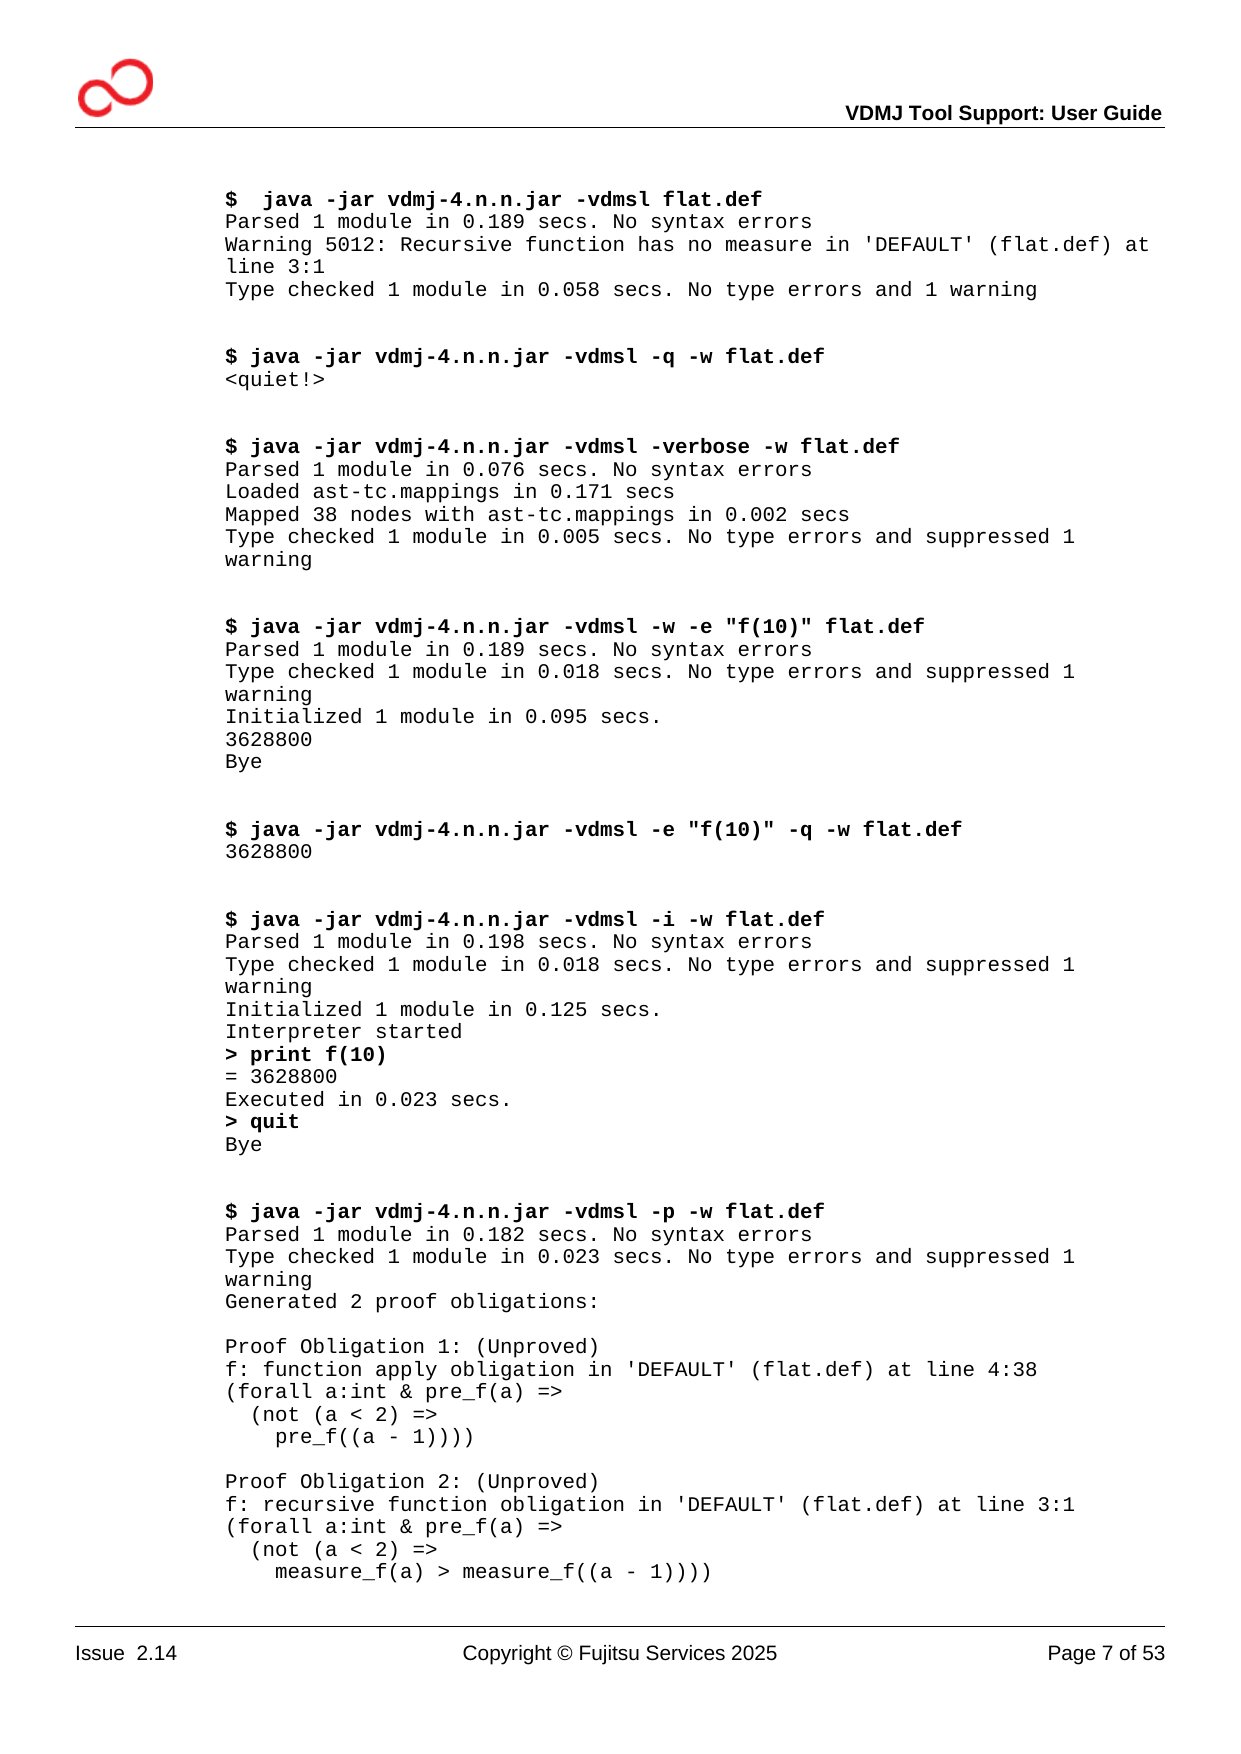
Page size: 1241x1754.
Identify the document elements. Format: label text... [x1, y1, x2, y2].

text > print f(10) [225, 1043, 1165, 1066]
text f: recursive function obligation in 'DEFAULT' (flat.def) at line 3:1 [225, 1493, 1165, 1516]
text $ java -jar vdmj-4.n.n.jar -vdmsl -i -w flat.def [225, 908, 1165, 931]
text Initialized 1 module in 0.095 secs. [225, 706, 1165, 728]
text Bye [225, 751, 1165, 773]
text $ java -jar vdmj-4.n.n.jar -vdmsl -q -w flat.def [225, 346, 1165, 368]
text Parsed 1 module in 0.198 secs. No syntax errors [225, 931, 1165, 953]
text Parsed 1 module in 0.076 secs. No syntax errors [225, 458, 1165, 481]
text $ java -jar vdmj-4.n.n.jar -vdmsl -verbose -w flat.def [225, 436, 1165, 458]
text Proof Obligation 2: (Unproved) [225, 1471, 1165, 1493]
text 3628800 [225, 841, 1165, 863]
text $ java -jar vdmj-4.n.n.jar -vdmsl flat.def [225, 188, 1165, 211]
text Type checked 1 module in 0.005 secs. No type errors and suppressed 1 warning [225, 526, 1165, 571]
text Bye [225, 1133, 1165, 1156]
text (not (a < 2) => [225, 1538, 1165, 1561]
text Parsed 1 module in 0.182 secs. No syntax errors [225, 1223, 1165, 1246]
text measure_f(a) > measure_f((a - 1)))) [225, 1561, 1165, 1583]
text Generated 2 proof obligations: [225, 1291, 1165, 1313]
picture [78, 52, 153, 127]
text $ java -jar vdmj-4.n.n.jar -vdmsl -p -w flat.def [225, 1201, 1165, 1223]
text $ java -jar vdmj-4.n.n.jar -vdmsl -w -e "f(10)" flat.def [225, 616, 1165, 638]
text Initialized 1 module in 0.125 secs. [225, 998, 1165, 1021]
text Proof Obligation 1: (Unproved) [225, 1336, 1165, 1358]
text Executed in 0.023 secs. [225, 1088, 1165, 1111]
text > quit [225, 1111, 1165, 1133]
text Type checked 1 module in 0.023 secs. No type errors and suppressed 1 warning [225, 1246, 1165, 1291]
text Type checked 1 module in 0.018 secs. No type errors and suppressed 1 warning [225, 661, 1165, 706]
text (forall a:int & pre_f(a) => [225, 1381, 1165, 1403]
text Loaded ast-tc.mappings in 0.171 secs [225, 481, 1165, 503]
text Parsed 1 module in 0.189 secs. No syntax errors [225, 211, 1165, 233]
text Mapped 38 nodes with ast-tc.mappings in 0.002 secs [225, 503, 1165, 526]
text f: function apply obligation in 'DEFAULT' (flat.def) at line 4:38 [225, 1358, 1165, 1381]
text (not (a < 2) => [225, 1403, 1165, 1426]
text <quiet!> [225, 368, 1165, 391]
text 3628800 [225, 728, 1165, 751]
text Warning 5012: Recursive function has no measure in 'DEFAULT' (flat.def) at line 3:1 [225, 233, 1165, 278]
text Type checked 1 module in 0.018 secs. No type errors and suppressed 1 warning [225, 953, 1165, 998]
text Type checked 1 module in 0.058 secs. No type errors and 1 warning [225, 278, 1165, 301]
text pre_f((a - 1)))) [225, 1426, 1165, 1448]
text = 3628800 [225, 1066, 1165, 1088]
text $ java -jar vdmj-4.n.n.jar -vdmsl -e "f(10)" -q -w flat.def [225, 818, 1165, 841]
text Interpreter started [225, 1021, 1165, 1043]
text (forall a:int & pre_f(a) => [225, 1516, 1165, 1538]
text Parsed 1 module in 0.189 secs. No syntax errors [225, 638, 1165, 661]
